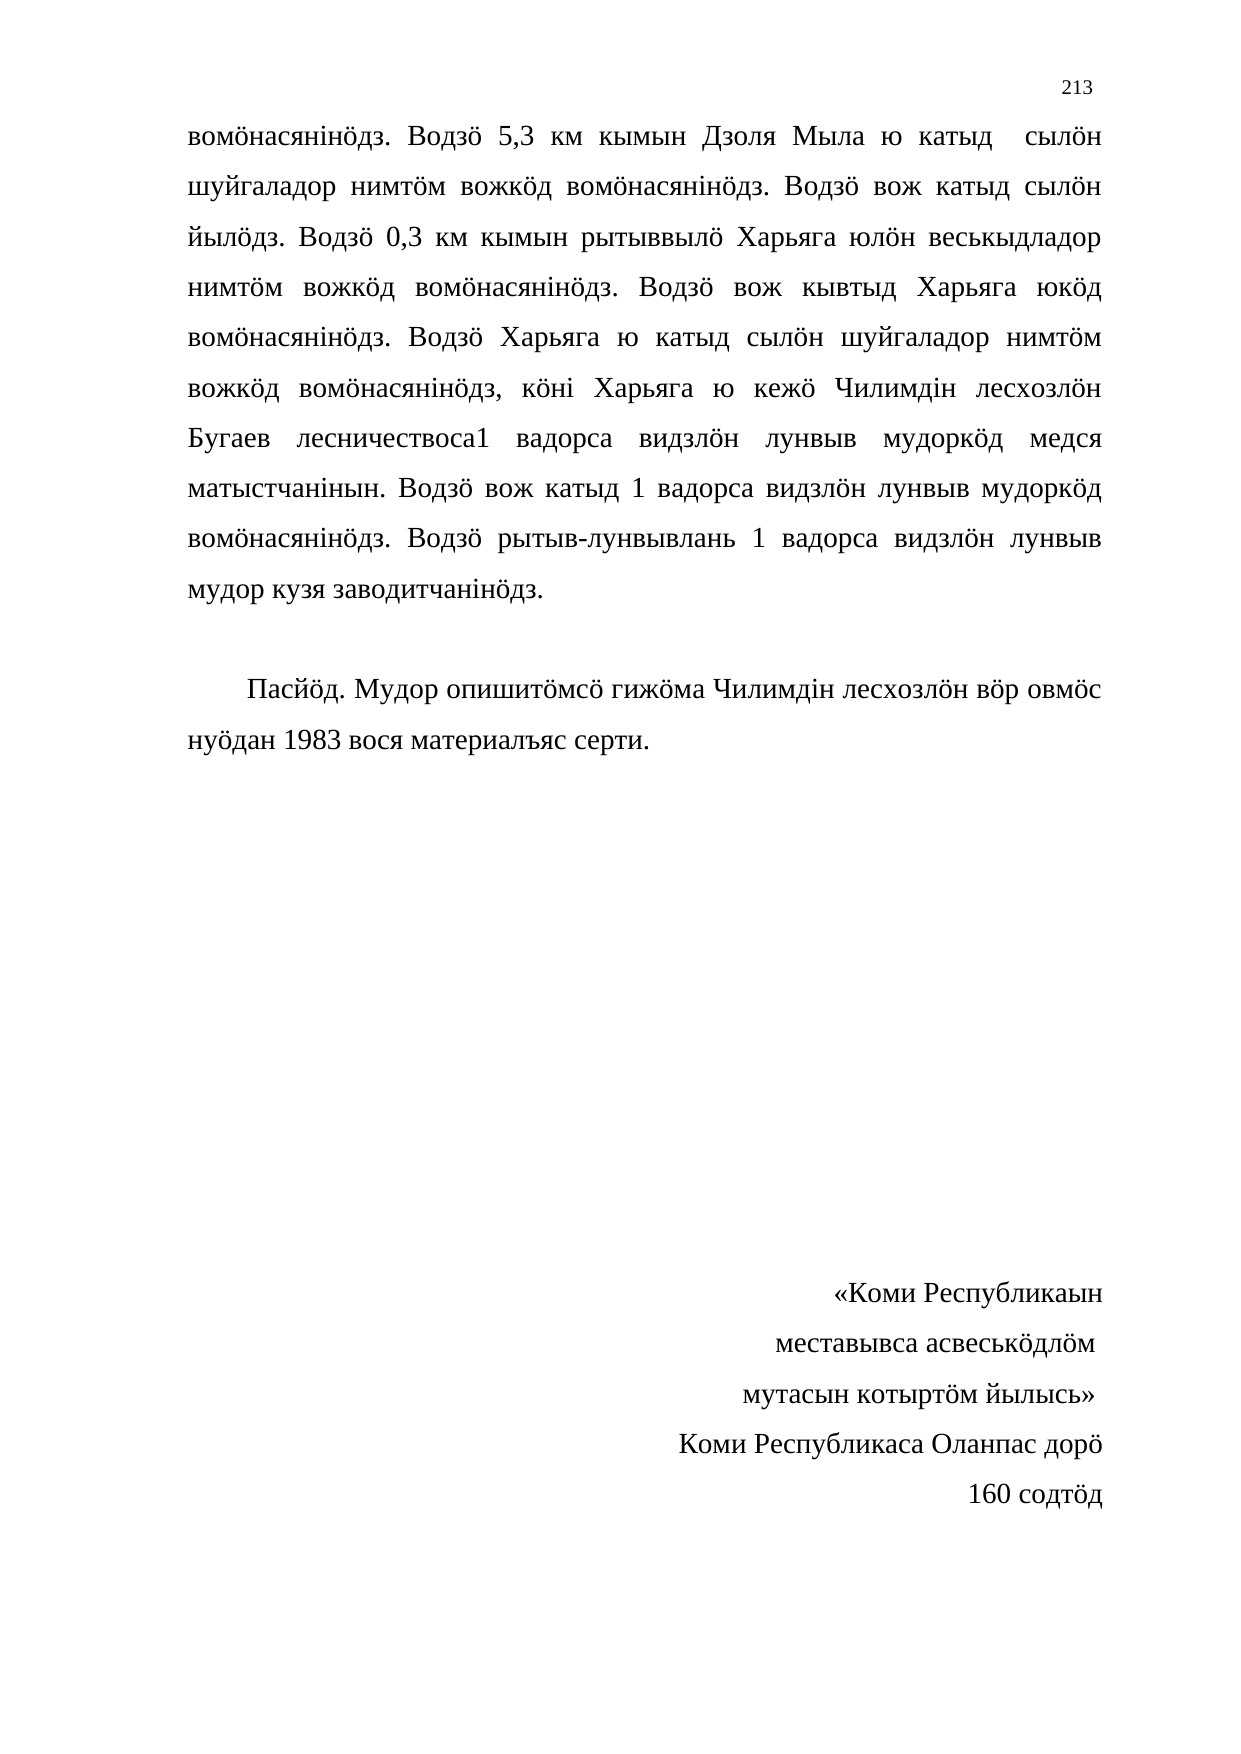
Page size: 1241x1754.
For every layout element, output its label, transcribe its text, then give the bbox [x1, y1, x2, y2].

text 160 содтöд [187, 1477, 1103, 1510]
text меставывса асвеськöдлöм [187, 1326, 1103, 1359]
text «Коми Республикаын [187, 1275, 1103, 1309]
text мутасын котыртöм йылысь» [187, 1376, 1103, 1409]
text Коми Республикаса Оланпас дорö [187, 1426, 1103, 1460]
text вомöнасянiнöдз. Водзö 5,3 км кымын Дзоля Мыла ю катыд сылöн шуйгаладор нимтöм вожкöд вомöнасянiнöдз. Водзö вож катыд сылöн йылöдз. Водзö 0,3 км кымын рытыввылö Харьяга юлöн веськыдладор нимтöм вожкöд вомöнасянiнöдз. Водзö вож кывтыд Харьяга юкöд вомöнасянiнöдз. Водзö Харьяга ю катыд сылöн шуйгаладор нимтöм вожкöд вомöнасянiнöдз, кöнi Харьяга ю кежö Чилимдiн лесхозлöн Бугаев лесничествоса1 вадорса видзлöн лунвыв мудоркöд медся матыстчанiнын. Водзö вож катыд 1 вадорса видзлöн лунвыв мудоркöд вомöнасянiнöдз. Водзö рытыв-лунвывлань 1 вадорса видзлöн лунвыв мудор кузя заводитчанiнöдз. [187, 118, 1103, 604]
text Пасйöд. Мудор опишитöмсö гижöма Чилимдiн лесхозлöн вöр овмöс нуöдан 1983 вося материалъяс серти. [187, 672, 1103, 755]
